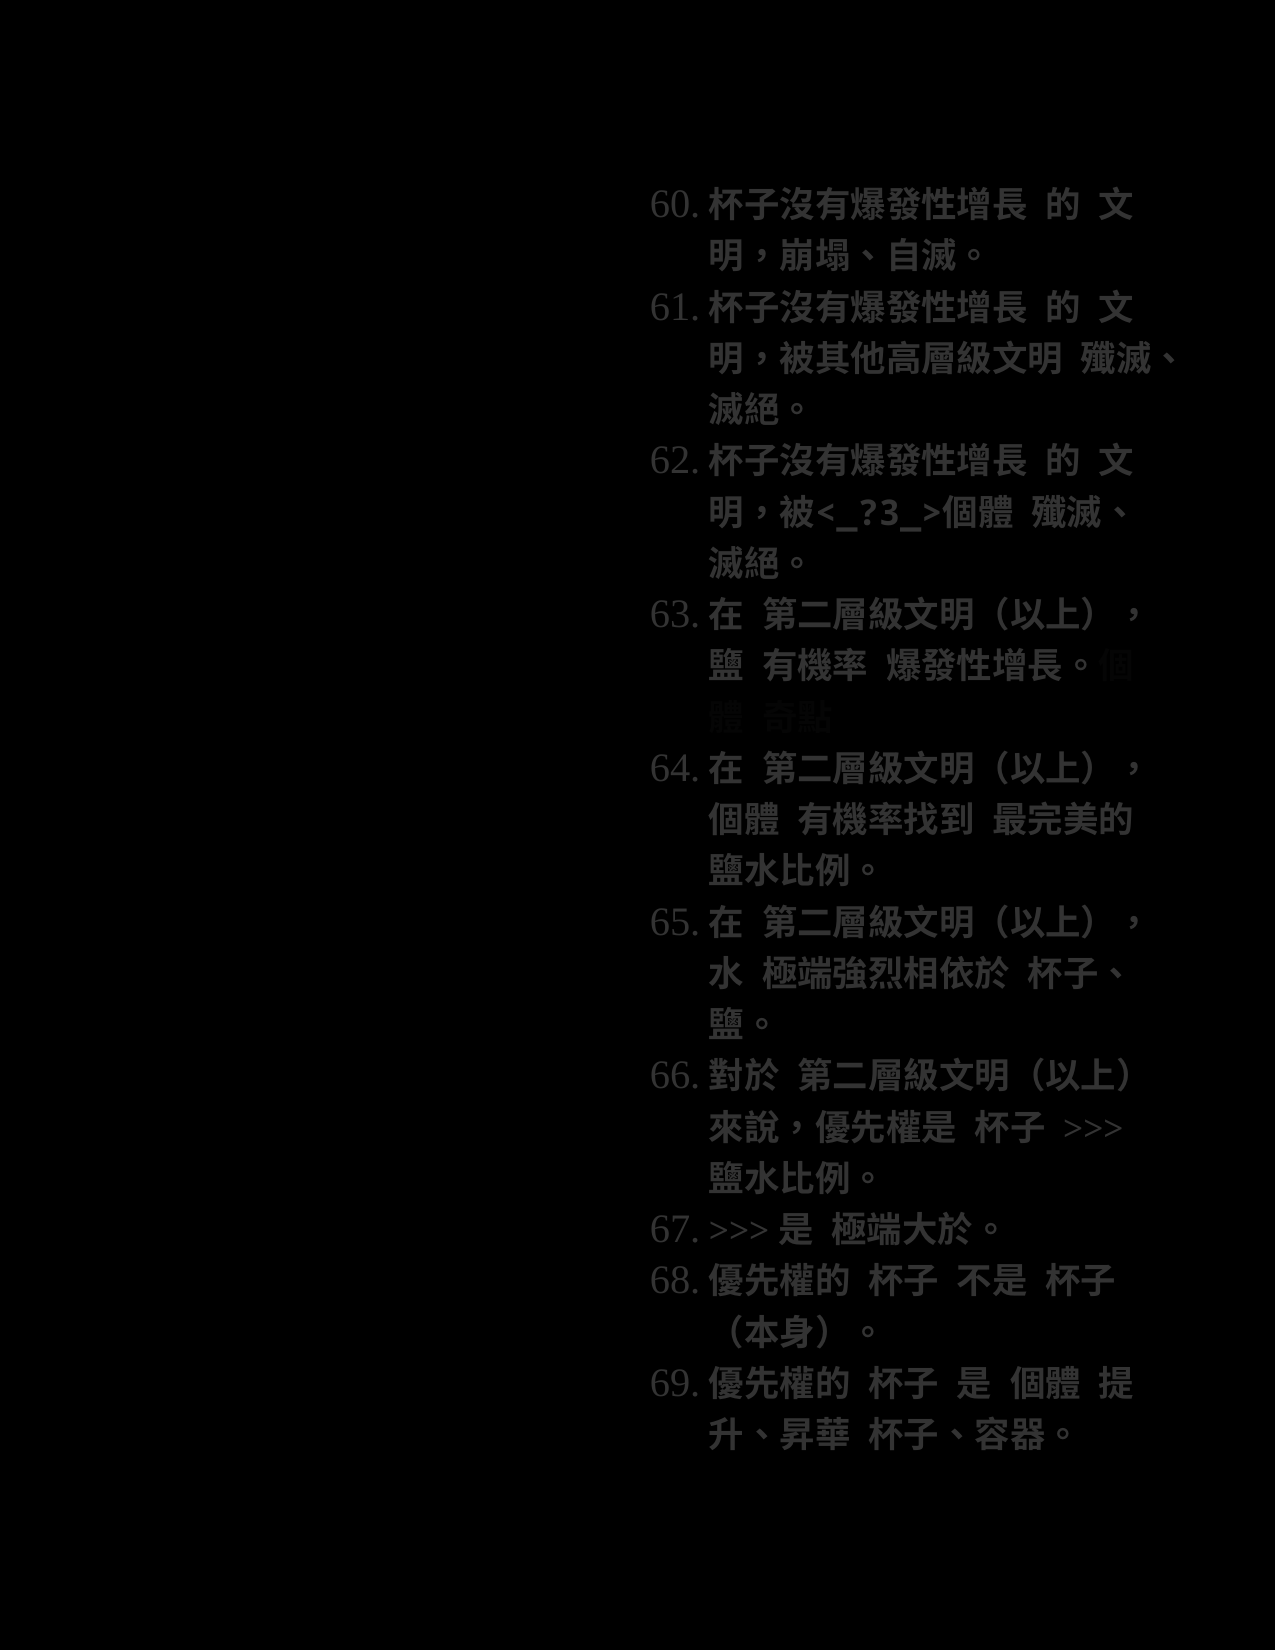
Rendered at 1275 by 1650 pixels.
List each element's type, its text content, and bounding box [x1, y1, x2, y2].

list 優先權的 杯子 是 個體 提升、昇華 杯子、容器。 [649, 1355, 1157, 1458]
list 杯子沒有爆發性增長 的 文明，崩塌、自滅。 [649, 176, 1157, 279]
list 優先權的 杯子 不是 杯子（本身）。 [649, 1253, 1157, 1355]
list 在 第二層級文明（以上），鹽 有機率 爆發性增長。個體 奇點 [649, 586, 1157, 740]
list 杯子沒有爆發性增長 的 文明，被其他高層級文明 殲滅、滅絕。 [649, 279, 1157, 433]
list 在 第二層級文明（以上），水 極端強烈相依於 杯子、鹽。 [649, 894, 1157, 1048]
list 對於 第二層級文明（以上）來說，優先權是 杯子 >>> 鹽水比例。 [649, 1048, 1157, 1201]
list 在 第二層級文明（以上），個體 有機率找到 最完美的鹽水比例。 [649, 740, 1157, 894]
list 杯子沒有爆發性增長 的 文明，被<_?3_>個體 殲滅、滅絕。 [649, 433, 1157, 586]
list >>> 是 極端大於。 [649, 1201, 1157, 1253]
